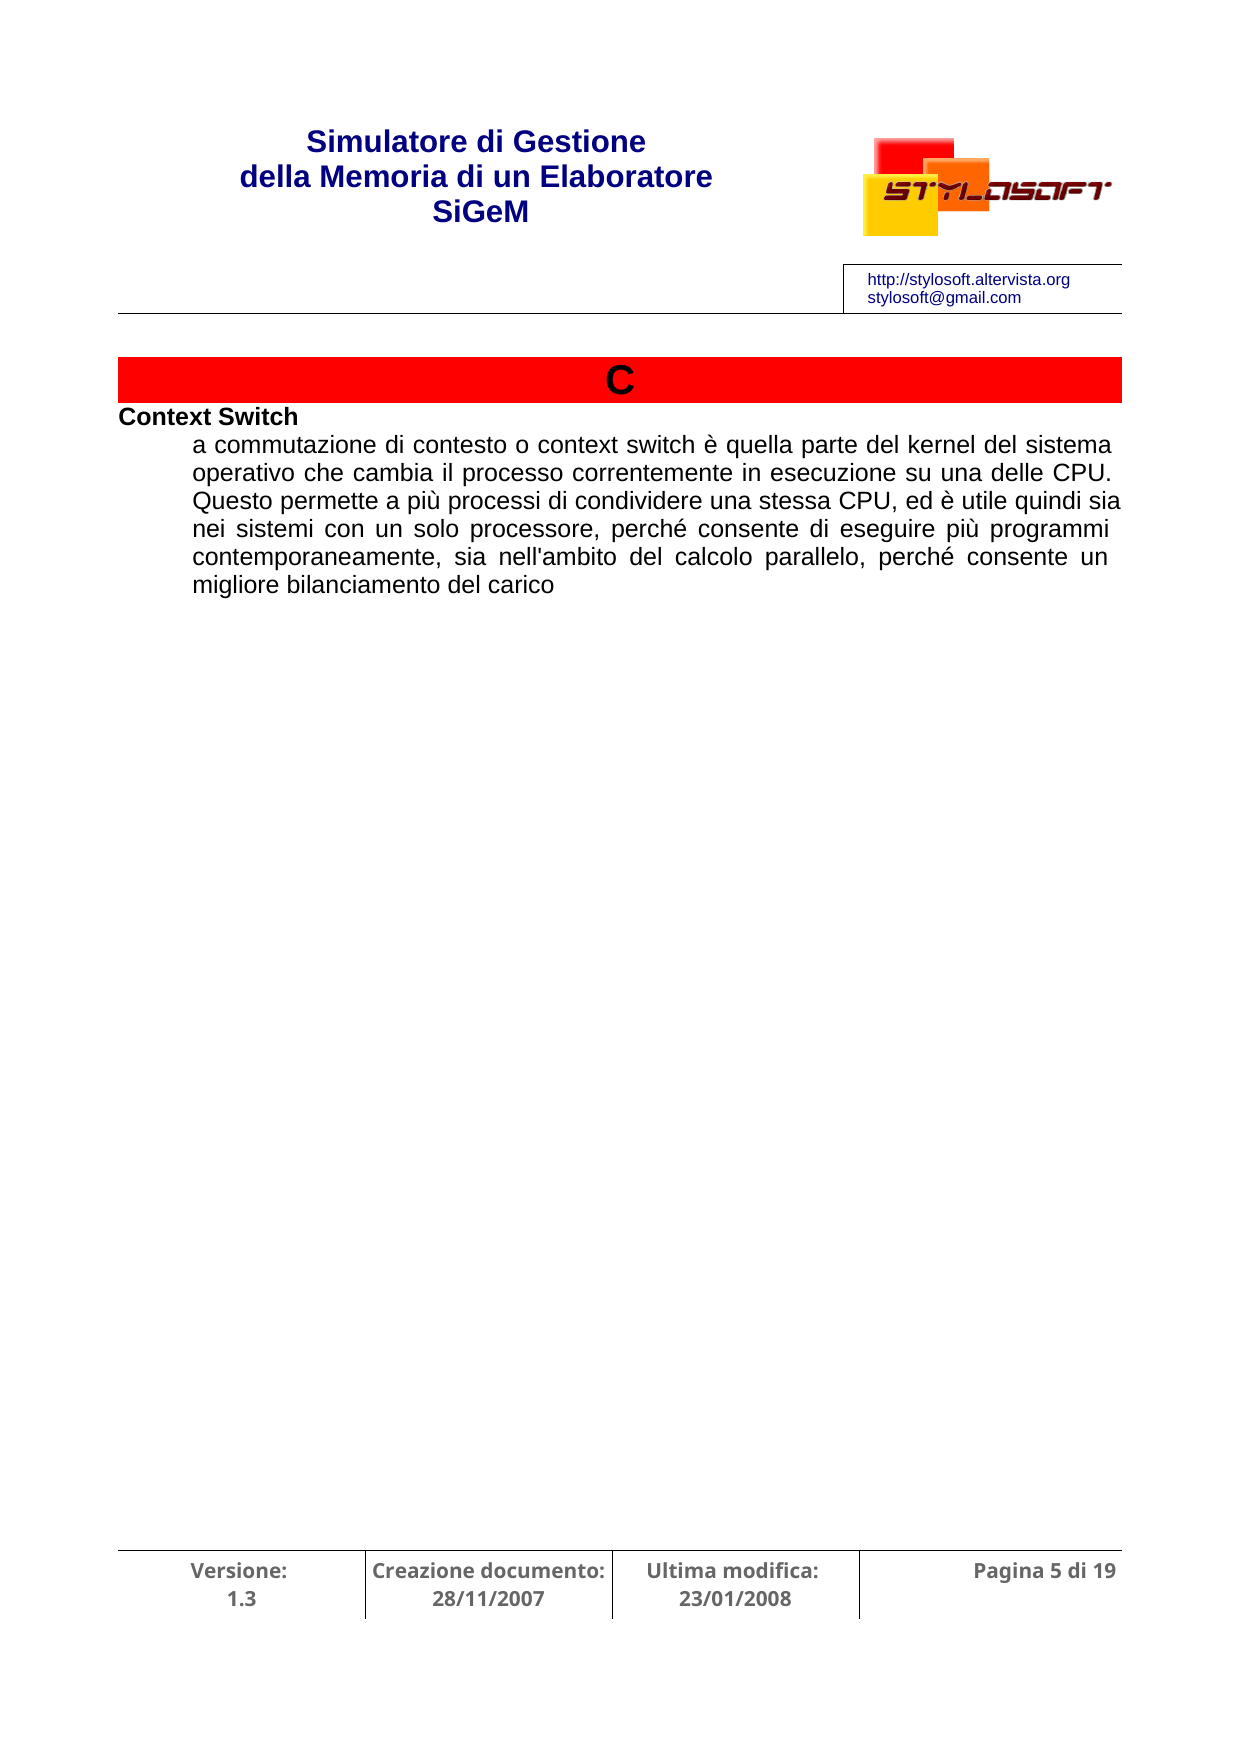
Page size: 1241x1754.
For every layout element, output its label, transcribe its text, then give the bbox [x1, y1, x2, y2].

picture [848, 123, 1117, 247]
text C [118, 357, 1122, 403]
text Context Switch [118, 403, 1122, 431]
text a commutazione di contesto o context switch è quella parte del kernel del sistema operativo che cambia il processo correntemente in esecuzione su una delle CPU. Questo permette a più processi di condividere una stessa CPU, ed è utile quindi sia nei sistemi con un solo processore, perché consente di eseguire più programmi contemporaneamente, sia nell'ambito del calcolo parallelo, perché consente un migliore bilanciamento del carico [118, 431, 1122, 598]
